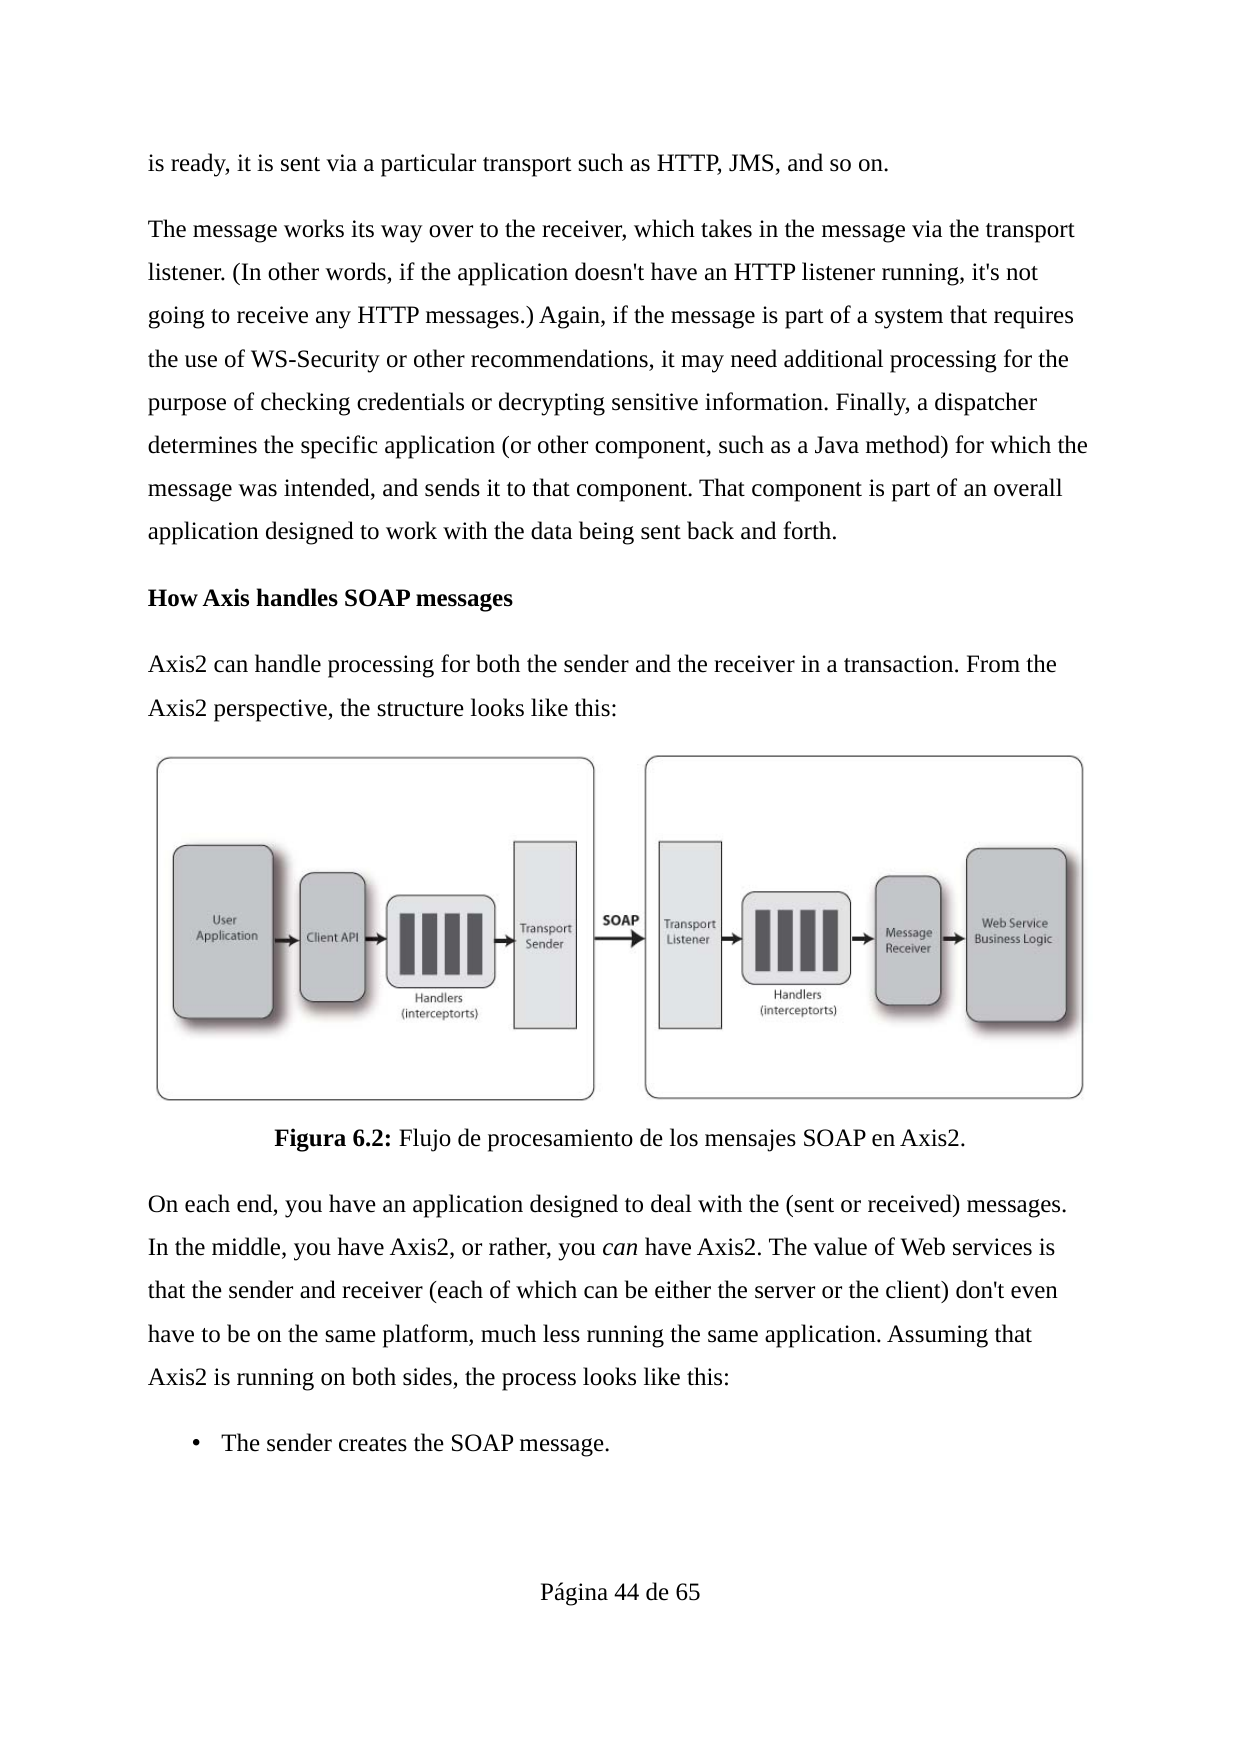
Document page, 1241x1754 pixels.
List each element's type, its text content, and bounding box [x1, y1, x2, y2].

text Axis2 can handle processing for both the sender and the receiver in a transaction. From the Axis2 perspective, the structure looks like this: [148, 649, 1093, 721]
text is ready, it is sent via a particular transport such as HTTP, JMS, and so on. [148, 148, 1093, 176]
list The sender creates the SOAP message. [192, 1428, 1093, 1457]
picture [147, 747, 1093, 1109]
text On each end, you have an application designed to deal with the (sent or received) messages. In the middle, you have Axis2, or rather, you can have Axis2. The value of Web services is that the sender and receiver (each of which can be either the server or the client) don't even have to be on the same platform, much less running the same application. Assuming that Axis2 is running on both sides, the process looks like this: [148, 1189, 1093, 1391]
text How Axis handles SOAP messages [148, 583, 1093, 612]
text The message works its way over to the receiver, which takes in the message via the transport listener. (In other words, if the application doesn't have an HTTP listener running, it's not going to receive any HTTP messages.) Again, if the message is part of a system that requires the use of WS-Security or other recommendations, it may need additional processing for the purpose of checking credentials or decrypting sensitive information. Finally, a dispatcher determines the specific application (or other component, such as a Java method) for which the message was intended, and sends it to that component. That component is part of an overall application designed to work with the data being sent back and forth. [148, 214, 1093, 545]
text Figura 6.2: Flujo de procesamiento de los mensajes SOAP en Axis2. [148, 1109, 1093, 1151]
